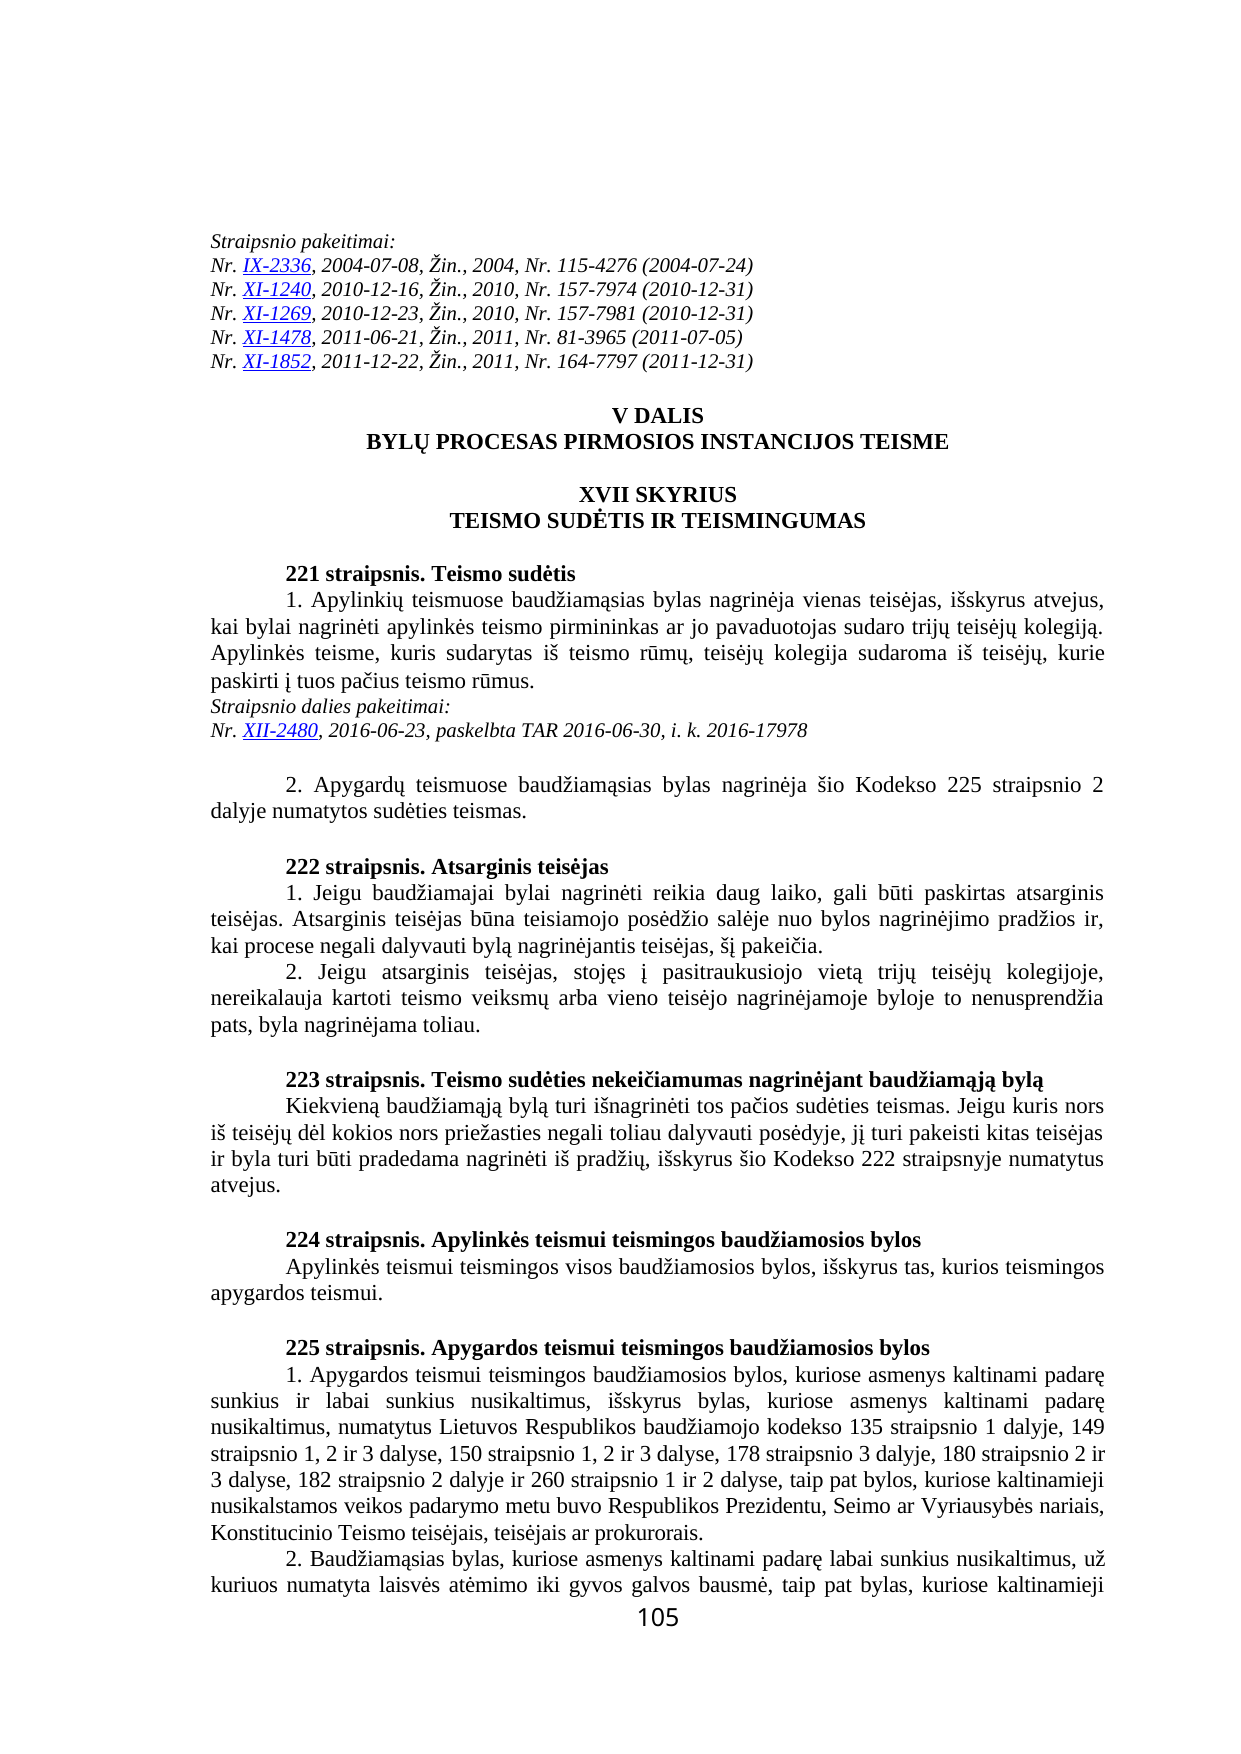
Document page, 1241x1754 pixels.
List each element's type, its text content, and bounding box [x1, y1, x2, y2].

text 223 straipsnis. Teismo sudėties nekeičiamumas nagrinėjant baudžiamąją bylą [285, 1066, 1105, 1092]
text 1. Apygardos teismui teismingos baudžiamosios bylos, kuriose asmenys kaltinami padarę sunkius ir labai sunkius nusikaltimus, išskyrus bylas, kuriose asmenys kaltinami padarę nusikaltimus, numatytus Lietuvos Respublikos baudžiamojo kodekso 135 straipsnio 1 dalyje, 149 straipsnio 1, 2 ir 3 dalyse, 150 straipsnio 1, 2 ir 3 dalyse, 178 straipsnio 3 dalyje, 180 straipsnio 2 ir 3 dalyse, 182 straipsnio 2 dalyje ir 260 straipsnio 1 ir 2 dalyse, taip pat bylos, kuriose kaltinamieji nusikalstamos veikos padarymo metu buvo Respublikos Prezidentu, Seimo ar Vyriausybės nariais, Konstitucinio Teismo teisėjais, teisėjais ar prokurorais. [210, 1361, 1105, 1545]
text 1. Jeigu baudžiamajai bylai nagrinėti reikia daug laiko, gali būti paskirtas atsarginis teisėjas. Atsarginis teisėjas būna teisiamojo posėdžio salėje nuo bylos nagrinėjimo pradžios ir, kai procese negali dalyvauti bylą nagrinėjantis teisėjas, šį pakeičia. [210, 879, 1105, 958]
text Bylų procesas pirmosios instancijos teisme [210, 428, 1105, 455]
text 225 straipsnis. Apygardos teismui teismingos baudžiamosios bylos [210, 1334, 1105, 1361]
text 2. Jeigu atsarginis teisėjas, stojęs į pasitraukusiojo vietą trijų teisėjų kolegijoje, nereikalauja kartoti teismo veiksmų arba vieno teisėjo nagrinėjamoje byloje to nenusprendžia pats, byla nagrinėjama toliau. [210, 958, 1105, 1037]
subtitle XVII skyrius [210, 481, 1105, 507]
text 222 straipsnis. Atsarginis teisėjas [210, 853, 1105, 879]
text Straipsnio pakeitimai: [210, 229, 1105, 253]
text Nr. XI-1852, 2011-12-22, Žin., 2011, Nr. 164-7797 (2011-12-31) [210, 349, 1105, 373]
text Nr. IX-2336, 2004-07-08, Žin., 2004, Nr. 115-4276 (2004-07-24) [210, 253, 1105, 277]
text Nr. XI-1240, 2010-12-16, Žin., 2010, Nr. 157-7974 (2010-12-31) [210, 277, 1105, 301]
text Straipsnio dalies pakeitimai: [210, 694, 1105, 718]
text 2. Baudžiamąsias bylas, kuriose asmenys kaltinami padarę labai sunkius nusikaltimus, už kuriuos numatyta laisvės atėmimo iki gyvos galvos bausmė, taip pat bylas, kuriose kaltinamieji [210, 1545, 1105, 1598]
text Nr. XI-1478, 2011-06-21, Žin., 2011, Nr. 81-3965 (2011-07-05) [210, 325, 1105, 349]
text 2. Apygardų teismuose baudžiamąsias bylas nagrinėja šio Kodekso 225 straipsnio 2 dalyje numatytos sudėties teismas. [210, 771, 1105, 824]
text 221 straipsnis. Teismo sudėtis [210, 560, 1105, 587]
subtitle V dalis [210, 402, 1105, 428]
text Apylinkės teismui teismingos visos baudžiamosios bylos, išskyrus tas, kurios teismingos apygardos teismui. [210, 1253, 1105, 1306]
text Nr. XI-1269, 2010-12-23, Žin., 2010, Nr. 157-7981 (2010-12-31) [210, 301, 1105, 325]
text Teismo sudėtis ir teismingumas [210, 507, 1105, 534]
text Nr. XII-2480, 2016-06-23, paskelbta TAR 2016-06-30, i. k. 2016-17978 [210, 718, 1105, 742]
text Kiekvieną baudžiamąją bylą turi išnagrinėti tos pačios sudėties teismas. Jeigu kuris nors iš teisėjų dėl kokios nors priežasties negali toliau dalyvauti posėdyje, jį turi pakeisti kitas teisėjas ir byla turi būti pradedama nagrinėti iš pradžių, išskyrus šio Kodekso 222 straipsnyje numatytus atvejus. [210, 1092, 1105, 1198]
text 1. Apylinkių teismuose baudžiamąsias bylas nagrinėja vienas teisėjas, išskyrus atvejus, kai bylai nagrinėti apylinkės teismo pirmininkas ar jo pavaduotojas sudaro trijų teisėjų kolegiją. Apylinkės teisme, kuris sudarytas iš teismo rūmų, teisėjų kolegija sudaroma iš teisėjų, kurie paskirti į tuos pačius teismo rūmus. [210, 587, 1105, 694]
text 224 straipsnis. Apylinkės teismui teismingos baudžiamosios bylos [210, 1226, 1105, 1253]
